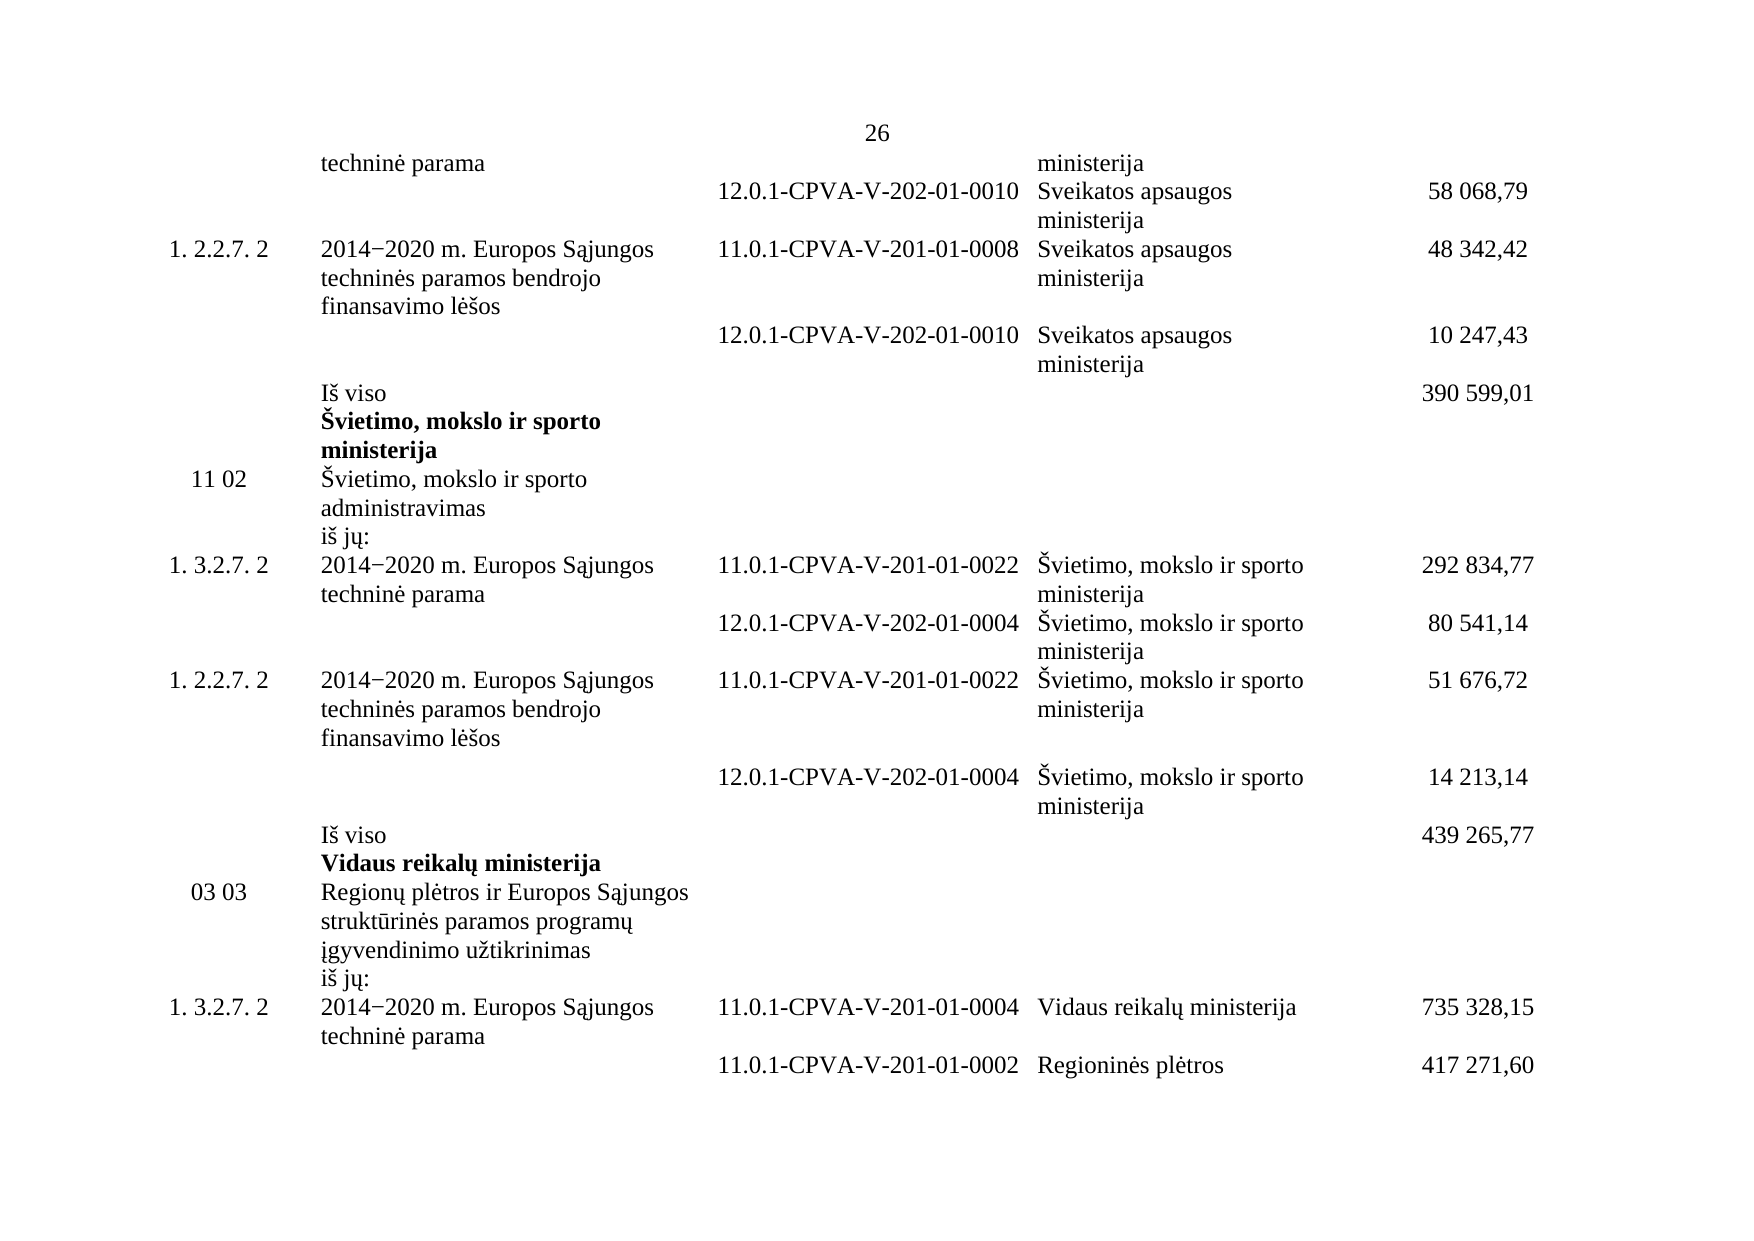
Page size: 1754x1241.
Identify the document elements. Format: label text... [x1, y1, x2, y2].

table_cell [1036, 849, 1341, 877]
table_cell [118, 608, 319, 665]
table_cell [118, 820, 319, 848]
table_cell [118, 406, 319, 464]
table_cell [1036, 464, 1341, 521]
table_cell 735 328,15 [1341, 992, 1615, 1050]
table_cell 12.0.1-CPVA-V-202-01-0010 [701, 176, 1036, 234]
table_cell [701, 406, 1036, 464]
table_cell Regionų plėtros ir Europos Sąjungos struktūrinės paramos programų įgyvendinimo užtikrinimas [319, 877, 701, 963]
table_cell Sveikatos apsaugos ministerija [1036, 176, 1341, 234]
table_cell 14 213,14 [1341, 762, 1615, 820]
table_cell [118, 762, 319, 820]
table_cell 58 068,79 [1341, 176, 1615, 234]
table_cell 417 271,60 [1341, 1050, 1615, 1078]
table_cell [1036, 378, 1341, 406]
table_cell [701, 877, 1036, 963]
table_cell 12.0.1-CPVA-V-202-01-0010 [701, 320, 1036, 378]
table_cell 292 834,77 [1341, 550, 1615, 608]
table_cell iš jų: [319, 521, 701, 550]
table_cell [1341, 964, 1615, 992]
table_cell 11 02 [118, 464, 319, 521]
table_cell [701, 964, 1036, 992]
table_cell [1036, 964, 1341, 992]
table_cell 1. 3.2.7. 2 [118, 992, 319, 1050]
table_cell [118, 1050, 319, 1078]
table_cell [319, 762, 701, 820]
table_cell 2014−2020 m. Europos Sąjungos techninė parama [319, 992, 701, 1050]
table_cell Vidaus reikalų ministerija [1036, 992, 1341, 1050]
table_cell 2014−2020 m. Europos Sąjungos techninės paramos bendrojo finansavimo lėšos [319, 234, 701, 320]
table_cell [1341, 877, 1615, 963]
table_cell 10 247,43 [1341, 320, 1615, 378]
table_cell 1. 2.2.7. 2 [118, 234, 319, 320]
table_cell 11.0.1-CPVA-V-201-01-0022 [701, 550, 1036, 608]
table_cell [118, 320, 319, 378]
table_cell [118, 964, 319, 992]
table_cell [701, 820, 1036, 848]
table_cell [1341, 849, 1615, 877]
table_cell [1036, 521, 1341, 550]
table_cell Švietimo, mokslo ir sporto ministerija [319, 406, 701, 464]
table_cell [1036, 406, 1341, 464]
table_cell [1341, 406, 1615, 464]
table_cell techninė parama [319, 148, 701, 176]
table_cell [1341, 464, 1615, 521]
table_cell 2014−2020 m. Europos Sąjungos techninės paramos bendrojo finansavimo lėšos [319, 665, 701, 762]
table_cell [118, 849, 319, 877]
table_cell [319, 608, 701, 665]
table_cell [701, 521, 1036, 550]
table_cell Vidaus reikalų ministerija [319, 849, 701, 877]
table_cell 2014−2020 m. Europos Sąjungos techninė parama [319, 550, 701, 608]
table_cell 11.0.1-CPVA-V-201-01-0022 [701, 665, 1036, 762]
table_cell 11.0.1-CPVA-V-201-01-0008 [701, 234, 1036, 320]
table_cell [118, 176, 319, 234]
table_cell 12.0.1-CPVA-V-202-01-0004 [701, 608, 1036, 665]
table_cell iš jų: [319, 964, 701, 992]
table_cell Švietimo, mokslo ir sporto ministerija [1036, 762, 1341, 820]
table_cell Švietimo, mokslo ir sporto ministerija [1036, 665, 1341, 762]
table_cell [319, 1050, 701, 1078]
table_cell 80 541,14 [1341, 608, 1615, 665]
table_cell [118, 521, 319, 550]
table_cell Sveikatos apsaugos ministerija [1036, 320, 1341, 378]
table_cell ministerija [1036, 148, 1341, 176]
table_cell [701, 849, 1036, 877]
table_cell Švietimo, mokslo ir sporto ministerija [1036, 608, 1341, 665]
table_cell [701, 464, 1036, 521]
table_cell 390 599,01 [1341, 378, 1615, 406]
table_cell 03 03 [118, 877, 319, 963]
table_cell [118, 378, 319, 406]
table_cell 11.0.1-CPVA-V-201-01-0002 [701, 1050, 1036, 1078]
table_cell [1036, 877, 1341, 963]
table_cell Švietimo, mokslo ir sporto ministerija [1036, 550, 1341, 608]
table_cell 48 342,42 [1341, 234, 1615, 320]
table_cell [1036, 820, 1341, 848]
table_cell 1. 2.2.7. 2 [118, 665, 319, 762]
table_cell 439 265,77 [1341, 820, 1615, 848]
table_cell [118, 148, 319, 176]
table_cell [701, 148, 1036, 176]
table_cell [319, 320, 701, 378]
table_cell 11.0.1-CPVA-V-201-01-0004 [701, 992, 1036, 1050]
table_cell Iš viso [319, 820, 701, 848]
table_cell Regioninės plėtros [1036, 1050, 1341, 1078]
table_cell Švietimo, mokslo ir sporto administravimas [319, 464, 701, 521]
table_cell [319, 176, 701, 234]
table_cell [701, 378, 1036, 406]
table_cell [1341, 148, 1615, 176]
table_cell Sveikatos apsaugos ministerija [1036, 234, 1341, 320]
table_cell 1. 3.2.7. 2 [118, 550, 319, 608]
table_cell 51 676,72 [1341, 665, 1615, 762]
table_cell 12.0.1-CPVA-V-202-01-0004 [701, 762, 1036, 820]
table_cell [1341, 521, 1615, 550]
table_cell Iš viso [319, 378, 701, 406]
